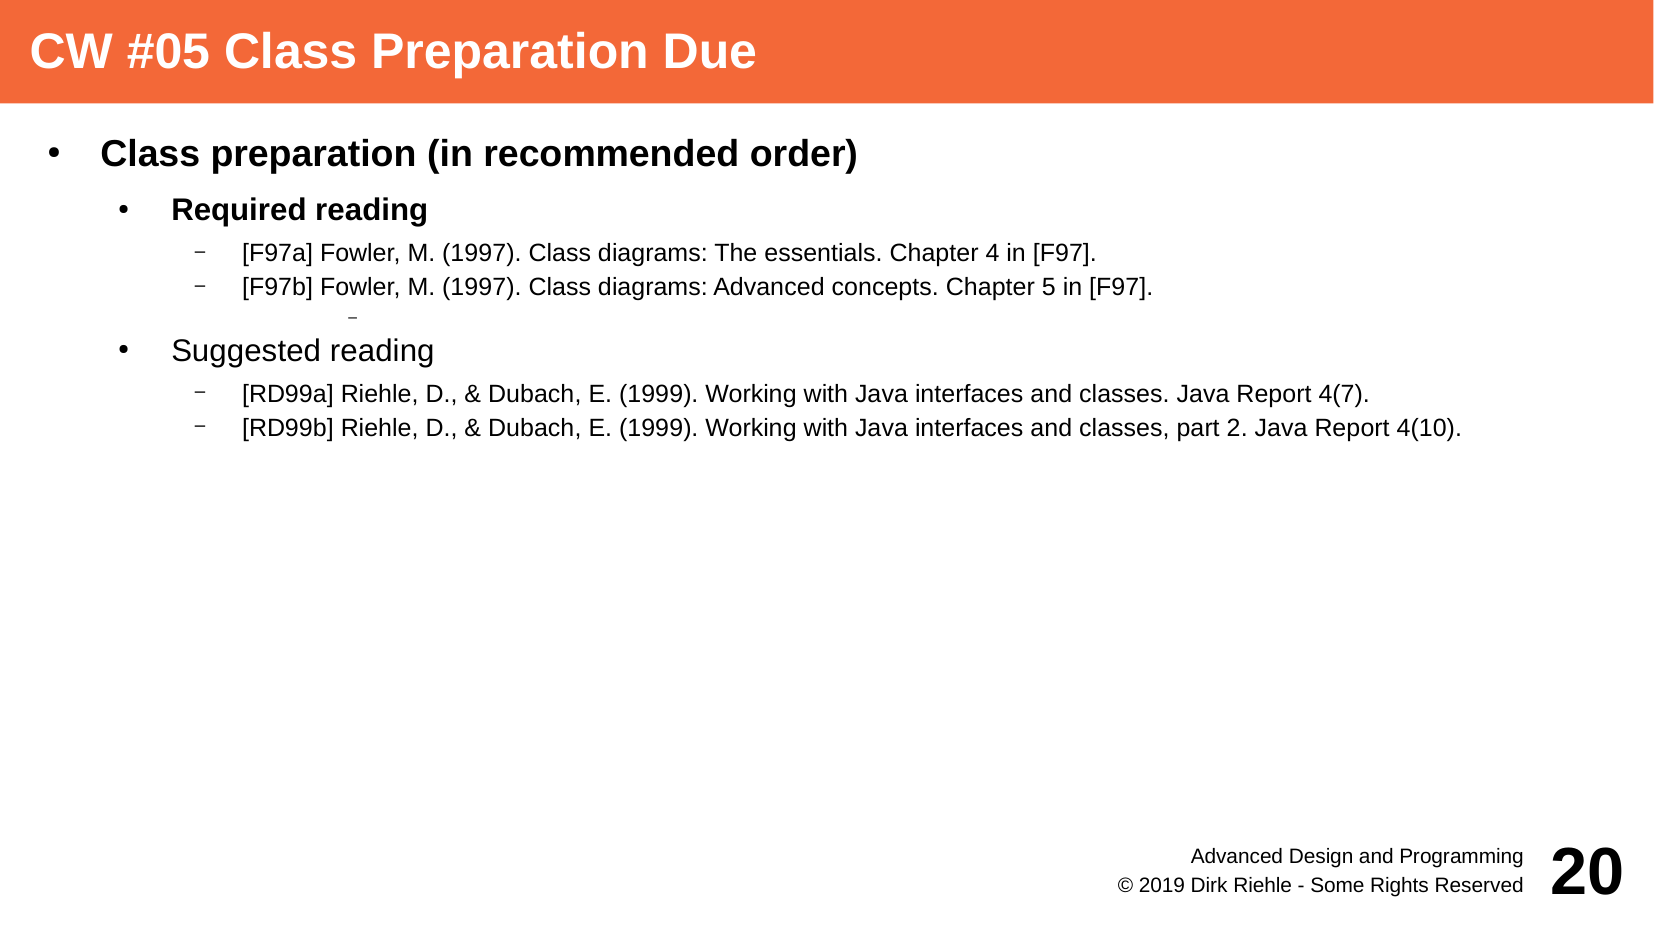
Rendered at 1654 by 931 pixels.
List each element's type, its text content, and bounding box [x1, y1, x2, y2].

list Class preparation (in recommended order) Required reading [F97a] Fowler, M. (1997). Class diagrams: The essentials. Chapter 4 in [F97]. [F97b] Fowler, M. (1997). Class diagrams: Advanced concepts. Chapter 5 in [F97]. Suggested reading [RD99a] Riehle, D., & Dubach, E. (1999). Working with Java interfaces and classes. Java Report 4(7). [RD99b] Riehle, D., & Dubach, E. (1999). Working with Java interfaces and classes, part 2. Java Report 4(10). [29, 132, 1625, 813]
title CW #05 Class Preparation Due [0, 0, 1654, 104]
